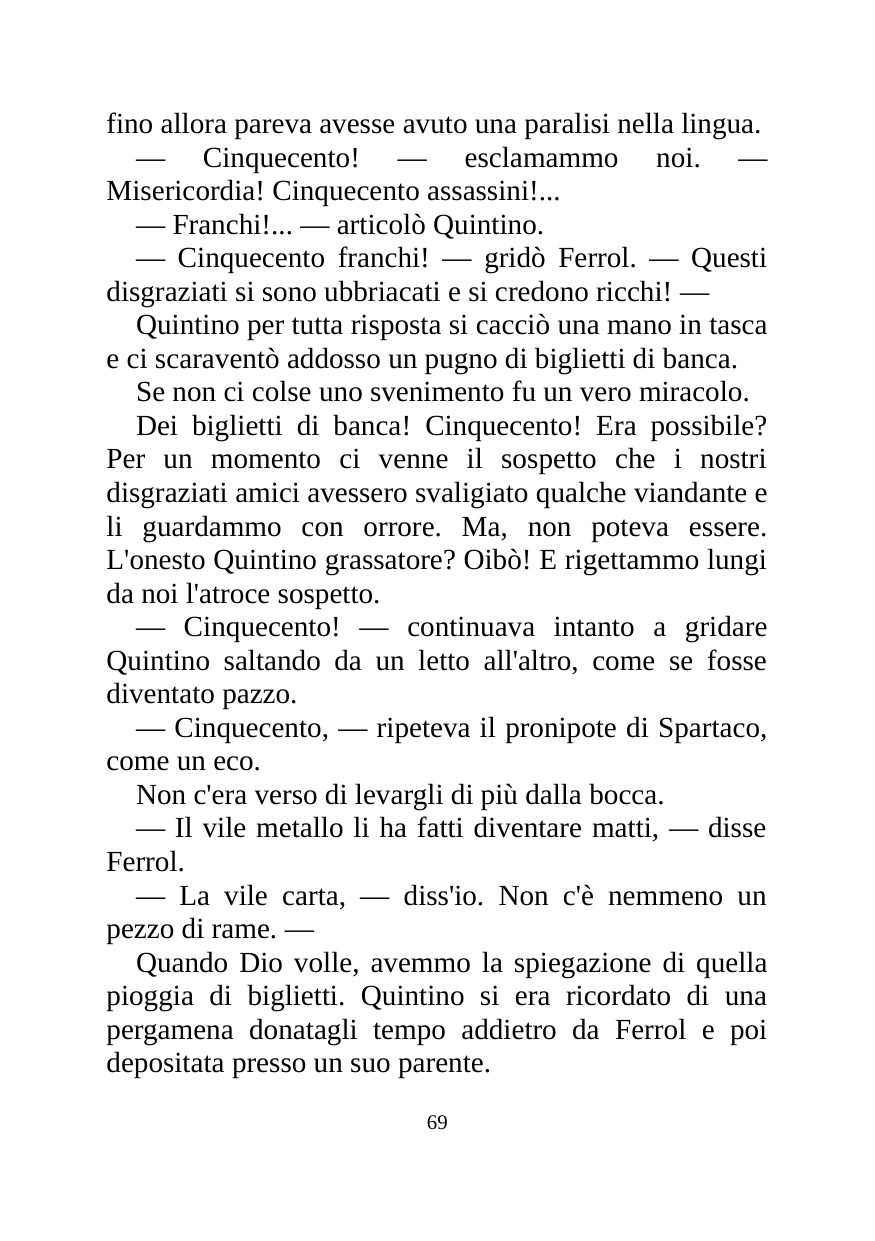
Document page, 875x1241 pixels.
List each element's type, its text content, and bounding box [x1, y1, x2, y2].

text Non c'era verso di levargli di più dalla bocca. [106, 777, 768, 811]
text fino allora pareva avesse avuto una paralisi nella lingua. [106, 106, 768, 140]
text — Franchi!... — articolò Quintino. [106, 207, 768, 240]
text Quintino per tutta risposta si cacciò una mano in tasca e ci scaraventò addosso un pugno di biglietti di banca. [106, 307, 768, 374]
text — La vile carta, — diss'io. Non c'è nemmeno un pezzo di rame. — [106, 878, 768, 945]
text Quando Dio volle, avemmo la spiegazione di quella pioggia di biglietti. Quintino si era ricordato di una pergamena donatagli tempo addietro da Ferrol e poi depositata presso un suo parente. [106, 945, 768, 1079]
text — Cinquecento! — esclamammo noi. — Misericordia! Cinquecento assassini!... [106, 140, 768, 207]
text — Il vile metallo li ha fatti diventare matti, — disse Ferrol. [106, 811, 768, 878]
text Dei biglietti di banca! Cinquecento! Era possibile? Per un momento ci venne il sospetto che i nostri disgraziati amici avessero svaligiato qualche viandante e li guardammo con orrore. Ma, non poteva essere. L'onesto Quintino grassatore? Oibò! E rigettammo lungi da noi l'atroce sospetto. [106, 408, 768, 609]
text Se non ci colse uno svenimento fu un vero miracolo. [106, 374, 768, 408]
text — Cinquecento franchi! — gridò Ferrol. — Questi disgraziati si sono ubbriacati e si credono ricchi! — [106, 240, 768, 307]
text — Cinquecento! — continuava intanto a gridare Quintino saltando da un letto all'altro, come se fosse diventato pazzo. [106, 609, 768, 710]
text — Cinquecento, — ripeteva il pronipote di Spartaco, come un eco. [106, 710, 768, 777]
